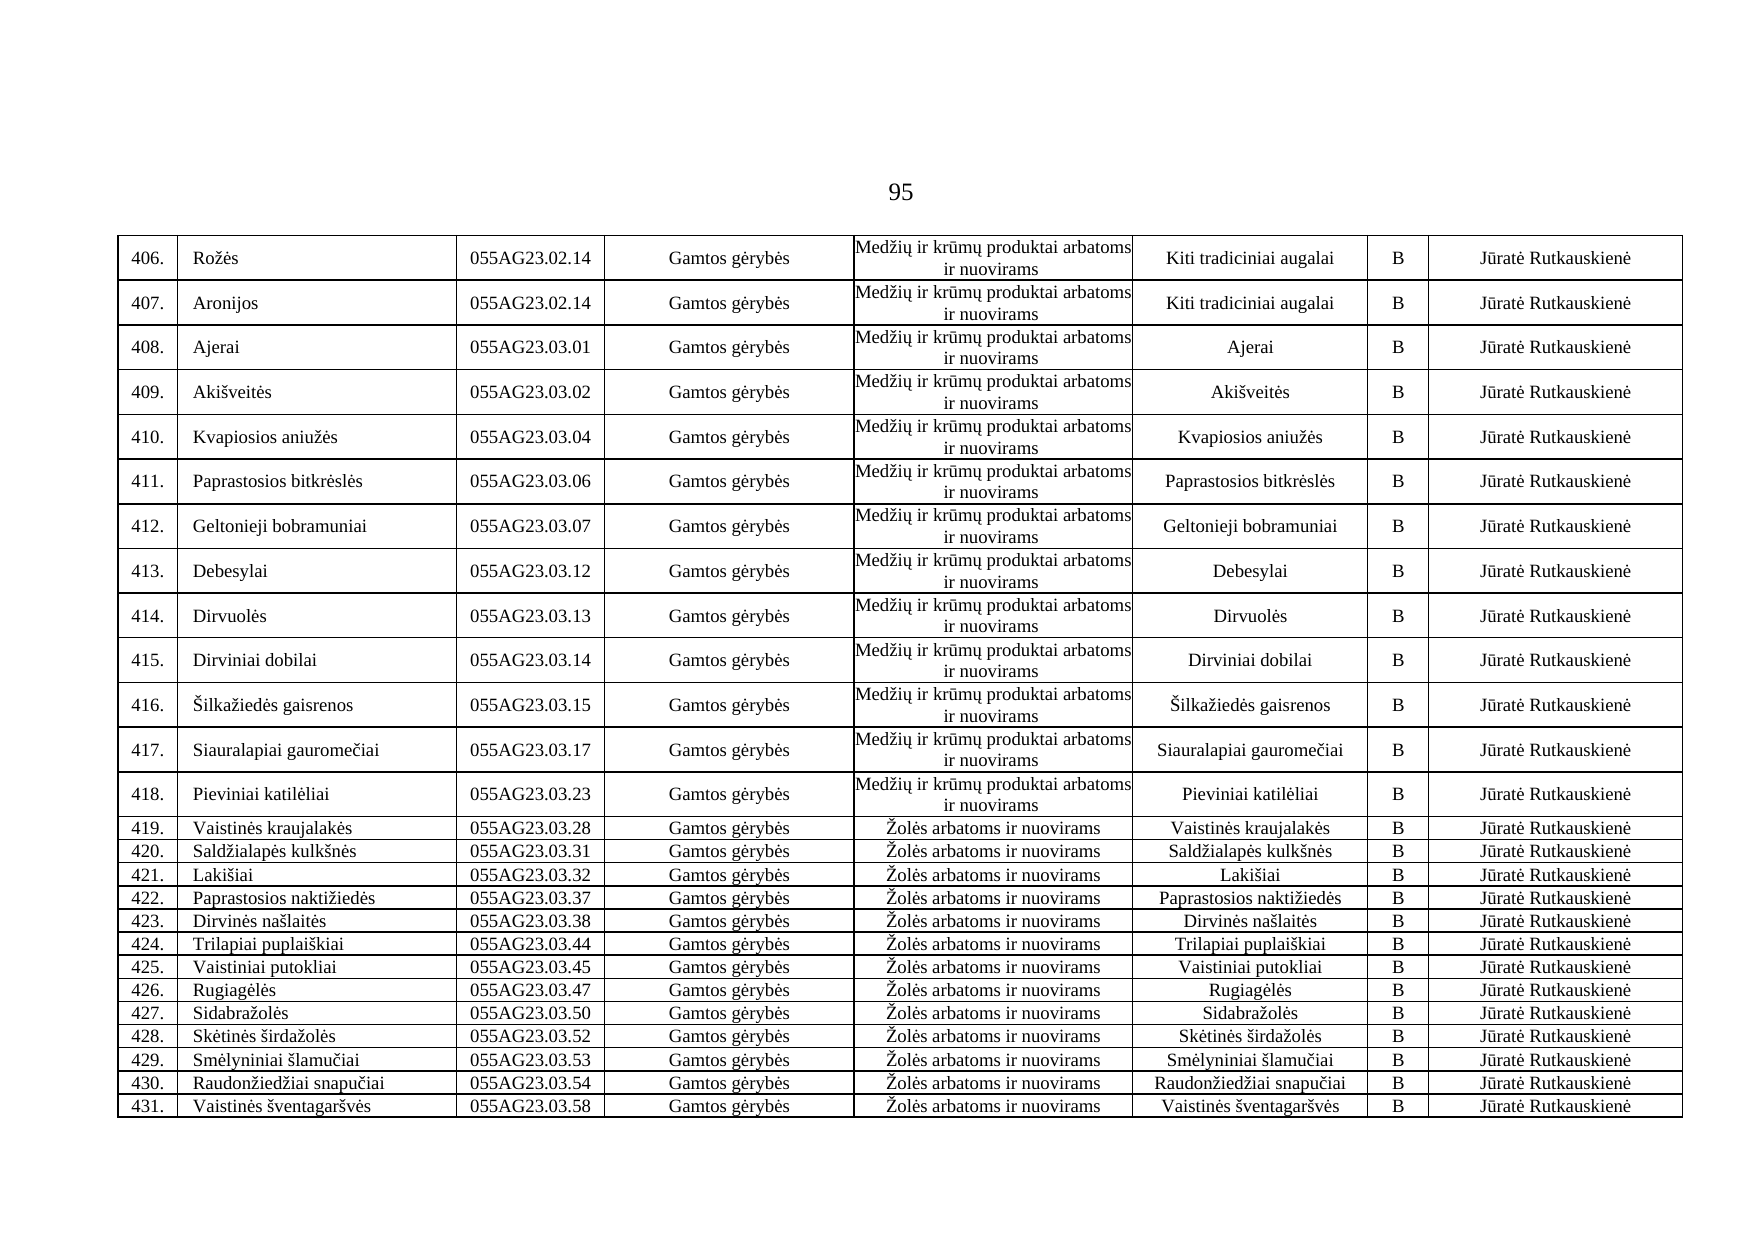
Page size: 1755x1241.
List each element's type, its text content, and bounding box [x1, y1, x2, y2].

table_cell Žolės arbatoms ir nuovirams [855, 1048, 1132, 1070]
table_cell Gamtos gėrybės [605, 415, 853, 458]
table_cell Dirvinės našlaitės [178, 910, 456, 931]
table_cell 055AG23.03.58 [457, 1095, 604, 1116]
table_cell 431. [119, 1095, 177, 1116]
table_cell Dirviniai dobilai [1133, 638, 1367, 682]
table_cell 055AG23.03.32 [457, 863, 604, 885]
table_cell Medžių ir krūmų produktai arbatoms ir nuovirams [855, 773, 1132, 816]
table_cell Gamtos gėrybės [605, 773, 853, 816]
table_cell Siauralapiai gauromečiai [1133, 728, 1367, 771]
table_cell 419. [119, 817, 177, 839]
table_cell 420. [119, 840, 177, 862]
table_cell Kvapiosios aniužės [1133, 415, 1367, 458]
table_cell Gamtos gėrybės [605, 638, 853, 682]
table_cell Skėtinės širdažolės [1133, 1025, 1367, 1047]
table_cell Akišveitės [1133, 370, 1367, 413]
table_cell B [1368, 549, 1428, 592]
table_cell B [1368, 638, 1428, 682]
table_cell 055AG23.03.28 [457, 817, 604, 839]
table_cell Žolės arbatoms ir nuovirams [855, 840, 1132, 862]
table_cell Kiti tradiciniai augalai [1133, 236, 1367, 279]
table_cell Šilkažiedės gaisrenos [178, 683, 456, 726]
table_cell Jūratė Rutkauskienė [1429, 933, 1682, 954]
table_cell 417. [119, 728, 177, 771]
table_cell 055AG23.03.50 [457, 1002, 604, 1024]
table_cell Žolės arbatoms ir nuovirams [855, 933, 1132, 954]
table_cell Gamtos gėrybės [605, 505, 853, 547]
table_cell B [1368, 326, 1428, 369]
table_cell Gamtos gėrybės [605, 728, 853, 771]
table_cell B [1368, 1095, 1428, 1116]
table_cell Medžių ir krūmų produktai arbatoms ir nuovirams [855, 594, 1132, 637]
table_cell Kiti tradiciniai augalai [1133, 281, 1367, 324]
table_cell Gamtos gėrybės [605, 887, 853, 908]
table_cell Medžių ir krūmų produktai arbatoms ir nuovirams [855, 728, 1132, 771]
table_cell Rožės [178, 236, 456, 279]
table_cell 055AG23.03.37 [457, 887, 604, 908]
table_cell Gamtos gėrybės [605, 1002, 853, 1024]
table_cell Saldžialapės kulkšnės [1133, 840, 1367, 862]
table_cell Ajerai [178, 326, 456, 369]
table_cell 055AG23.02.14 [457, 236, 604, 279]
table_cell 055AG23.03.31 [457, 840, 604, 862]
table_cell 406. [119, 236, 177, 279]
table_cell B [1368, 887, 1428, 908]
table_cell 055AG23.03.04 [457, 415, 604, 458]
table_cell 055AG23.03.14 [457, 638, 604, 682]
table_cell 412. [119, 505, 177, 547]
table_cell Geltonieji bobramuniai [178, 505, 456, 547]
table_cell 421. [119, 863, 177, 885]
table_cell Gamtos gėrybės [605, 460, 853, 503]
table_cell Jūratė Rutkauskienė [1429, 956, 1682, 977]
table_cell Jūratė Rutkauskienė [1429, 594, 1682, 637]
table_cell Gamtos gėrybės [605, 1048, 853, 1070]
table_cell 055AG23.03.12 [457, 549, 604, 592]
table_cell Debesylai [1133, 549, 1367, 592]
table_cell 055AG23.03.23 [457, 773, 604, 816]
table_cell Jūratė Rutkauskienė [1429, 887, 1682, 908]
table_cell Jūratė Rutkauskienė [1429, 415, 1682, 458]
table_cell 409. [119, 370, 177, 413]
table_cell Paprastosios bitkrėslės [178, 460, 456, 503]
table_cell 055AG23.03.17 [457, 728, 604, 771]
table_cell Medžių ir krūmų produktai arbatoms ir nuovirams [855, 505, 1132, 547]
table_cell B [1368, 370, 1428, 413]
table_cell 055AG23.03.52 [457, 1025, 604, 1047]
table_cell 429. [119, 1048, 177, 1070]
table_cell Jūratė Rutkauskienė [1429, 1072, 1682, 1093]
table_cell B [1368, 840, 1428, 862]
table_cell Gamtos gėrybės [605, 1095, 853, 1116]
table_cell Gamtos gėrybės [605, 956, 853, 977]
table_cell 055AG23.03.38 [457, 910, 604, 931]
table_cell Raudonžiedžiai snapučiai [178, 1072, 456, 1093]
table_cell B [1368, 505, 1428, 547]
table_cell Gamtos gėrybės [605, 683, 853, 726]
table_cell B [1368, 1025, 1428, 1047]
table_cell 055AG23.03.45 [457, 956, 604, 977]
table_cell Jūratė Rutkauskienė [1429, 1095, 1682, 1116]
table_cell Jūratė Rutkauskienė [1429, 683, 1682, 726]
table_cell B [1368, 910, 1428, 931]
table_cell Jūratė Rutkauskienė [1429, 979, 1682, 1001]
table_cell B [1368, 1002, 1428, 1024]
table_cell 055AG23.03.44 [457, 933, 604, 954]
table_cell 423. [119, 910, 177, 931]
table_cell Gamtos gėrybės [605, 1072, 853, 1093]
table_cell Sidabražolės [178, 1002, 456, 1024]
table_cell Jūratė Rutkauskienė [1429, 236, 1682, 279]
table_cell Pieviniai katilėliai [1133, 773, 1367, 816]
table_cell Paprastosios naktižiedės [178, 887, 456, 908]
table_cell Jūratė Rutkauskienė [1429, 326, 1682, 369]
table_cell Medžių ir krūmų produktai arbatoms ir nuovirams [855, 281, 1132, 324]
table_cell Jūratė Rutkauskienė [1429, 460, 1682, 503]
table_cell Geltonieji bobramuniai [1133, 505, 1367, 547]
table_cell B [1368, 236, 1428, 279]
table_cell Žolės arbatoms ir nuovirams [855, 887, 1132, 908]
table_cell Žolės arbatoms ir nuovirams [855, 1002, 1132, 1024]
table_cell B [1368, 933, 1428, 954]
table_cell Vaistinės šventagaršvės [1133, 1095, 1367, 1116]
table_cell Paprastosios bitkrėslės [1133, 460, 1367, 503]
table_cell Smėlyniniai šlamučiai [1133, 1048, 1367, 1070]
table_cell 055AG23.03.47 [457, 979, 604, 1001]
table_cell Trilapiai puplaiškiai [1133, 933, 1367, 954]
table_cell Gamtos gėrybės [605, 910, 853, 931]
table_cell Gamtos gėrybės [605, 817, 853, 839]
table_cell 055AG23.03.13 [457, 594, 604, 637]
table_cell Medžių ir krūmų produktai arbatoms ir nuovirams [855, 370, 1132, 413]
table_cell Jūratė Rutkauskienė [1429, 549, 1682, 592]
table_cell 055AG23.03.02 [457, 370, 604, 413]
table_cell Gamtos gėrybės [605, 1025, 853, 1047]
table_cell B [1368, 863, 1428, 885]
table_cell B [1368, 773, 1428, 816]
table_cell B [1368, 1072, 1428, 1093]
table_cell Medžių ir krūmų produktai arbatoms ir nuovirams [855, 638, 1132, 682]
table_cell 411. [119, 460, 177, 503]
table_cell Dirviniai dobilai [178, 638, 456, 682]
table_cell 055AG23.03.01 [457, 326, 604, 369]
table_cell 427. [119, 1002, 177, 1024]
table_cell 414. [119, 594, 177, 637]
table_cell Dirvuolės [178, 594, 456, 637]
table_cell Aronijos [178, 281, 456, 324]
table_cell 426. [119, 979, 177, 1001]
table_cell B [1368, 460, 1428, 503]
table_cell 415. [119, 638, 177, 682]
table_cell Žolės arbatoms ir nuovirams [855, 910, 1132, 931]
table_cell 425. [119, 956, 177, 977]
table_cell Gamtos gėrybės [605, 370, 853, 413]
table_cell Raudonžiedžiai snapučiai [1133, 1072, 1367, 1093]
table_cell Jūratė Rutkauskienė [1429, 1048, 1682, 1070]
table_cell Žolės arbatoms ir nuovirams [855, 1072, 1132, 1093]
table_cell 428. [119, 1025, 177, 1047]
table_cell Gamtos gėrybės [605, 933, 853, 954]
table_cell Kvapiosios aniužės [178, 415, 456, 458]
table_cell 407. [119, 281, 177, 324]
table_cell Dirvuolės [1133, 594, 1367, 637]
table_cell 055AG23.03.53 [457, 1048, 604, 1070]
table_cell Jūratė Rutkauskienė [1429, 1002, 1682, 1024]
table_cell Gamtos gėrybės [605, 979, 853, 1001]
table_cell Sidabražolės [1133, 1002, 1367, 1024]
table_cell 055AG23.03.54 [457, 1072, 604, 1093]
table_cell Medžių ir krūmų produktai arbatoms ir nuovirams [855, 460, 1132, 503]
table_cell 055AG23.03.15 [457, 683, 604, 726]
table_cell Vaistiniai putokliai [1133, 956, 1367, 977]
table_cell 055AG23.03.07 [457, 505, 604, 547]
table_cell Dirvinės našlaitės [1133, 910, 1367, 931]
table_cell Gamtos gėrybės [605, 549, 853, 592]
table_cell 424. [119, 933, 177, 954]
table_cell Gamtos gėrybės [605, 326, 853, 369]
table_cell 416. [119, 683, 177, 726]
table_cell Žolės arbatoms ir nuovirams [855, 1095, 1132, 1116]
table_cell Žolės arbatoms ir nuovirams [855, 863, 1132, 885]
table_cell 413. [119, 549, 177, 592]
table_cell B [1368, 594, 1428, 637]
table_cell Jūratė Rutkauskienė [1429, 638, 1682, 682]
table_cell Medžių ir krūmų produktai arbatoms ir nuovirams [855, 326, 1132, 369]
table_cell B [1368, 979, 1428, 1001]
table_cell Paprastosios naktižiedės [1133, 887, 1367, 908]
table_cell Skėtinės širdažolės [178, 1025, 456, 1047]
table_cell Vaistinės šventagaršvės [178, 1095, 456, 1116]
table_cell B [1368, 817, 1428, 839]
table_cell B [1368, 956, 1428, 977]
table_cell 418. [119, 773, 177, 816]
table_cell Jūratė Rutkauskienė [1429, 728, 1682, 771]
table_cell Medžių ir krūmų produktai arbatoms ir nuovirams [855, 549, 1132, 592]
table_cell 055AG23.03.06 [457, 460, 604, 503]
table_cell B [1368, 728, 1428, 771]
table_cell Žolės arbatoms ir nuovirams [855, 817, 1132, 839]
table_cell Jūratė Rutkauskienė [1429, 910, 1682, 931]
table_cell Smėlyniniai šlamučiai [178, 1048, 456, 1070]
table_cell Gamtos gėrybės [605, 863, 853, 885]
table_cell 410. [119, 415, 177, 458]
table_cell Jūratė Rutkauskienė [1429, 840, 1682, 862]
table_cell B [1368, 281, 1428, 324]
table_cell Ajerai [1133, 326, 1367, 369]
table_cell Šilkažiedės gaisrenos [1133, 683, 1367, 726]
table_cell Žolės arbatoms ir nuovirams [855, 1025, 1132, 1047]
table_cell Lakišiai [178, 863, 456, 885]
table_cell Siauralapiai gauromečiai [178, 728, 456, 771]
table_cell B [1368, 415, 1428, 458]
table_cell Pieviniai katilėliai [178, 773, 456, 816]
table_cell Medžių ir krūmų produktai arbatoms ir nuovirams [855, 683, 1132, 726]
table_cell Žolės arbatoms ir nuovirams [855, 956, 1132, 977]
table_cell Gamtos gėrybės [605, 281, 853, 324]
table_cell Jūratė Rutkauskienė [1429, 370, 1682, 413]
table_cell Vaistinės kraujalakės [1133, 817, 1367, 839]
table_cell Jūratė Rutkauskienė [1429, 281, 1682, 324]
table_cell Medžių ir krūmų produktai arbatoms ir nuovirams [855, 415, 1132, 458]
table_cell Žolės arbatoms ir nuovirams [855, 979, 1132, 1001]
table_cell Akišveitės [178, 370, 456, 413]
table_cell Vaistiniai putokliai [178, 956, 456, 977]
table_cell Gamtos gėrybės [605, 236, 853, 279]
table_cell Jūratė Rutkauskienė [1429, 817, 1682, 839]
table_cell B [1368, 683, 1428, 726]
table_cell Jūratė Rutkauskienė [1429, 505, 1682, 547]
table_cell Gamtos gėrybės [605, 840, 853, 862]
table_cell Lakišiai [1133, 863, 1367, 885]
table_cell Trilapiai puplaiškiai [178, 933, 456, 954]
table_cell Vaistinės kraujalakės [178, 817, 456, 839]
table_cell Rugiagėlės [1133, 979, 1367, 1001]
table_cell Jūratė Rutkauskienė [1429, 773, 1682, 816]
table_cell 422. [119, 887, 177, 908]
table_cell Saldžialapės kulkšnės [178, 840, 456, 862]
table_cell 408. [119, 326, 177, 369]
table_cell B [1368, 1048, 1428, 1070]
table_cell Rugiagėlės [178, 979, 456, 1001]
table_cell Jūratė Rutkauskienė [1429, 1025, 1682, 1047]
table_cell Medžių ir krūmų produktai arbatoms ir nuovirams [855, 236, 1132, 279]
table_cell 430. [119, 1072, 177, 1093]
table_cell Debesylai [178, 549, 456, 592]
table_cell 055AG23.02.14 [457, 281, 604, 324]
table_cell Gamtos gėrybės [605, 594, 853, 637]
table_cell Jūratė Rutkauskienė [1429, 863, 1682, 885]
